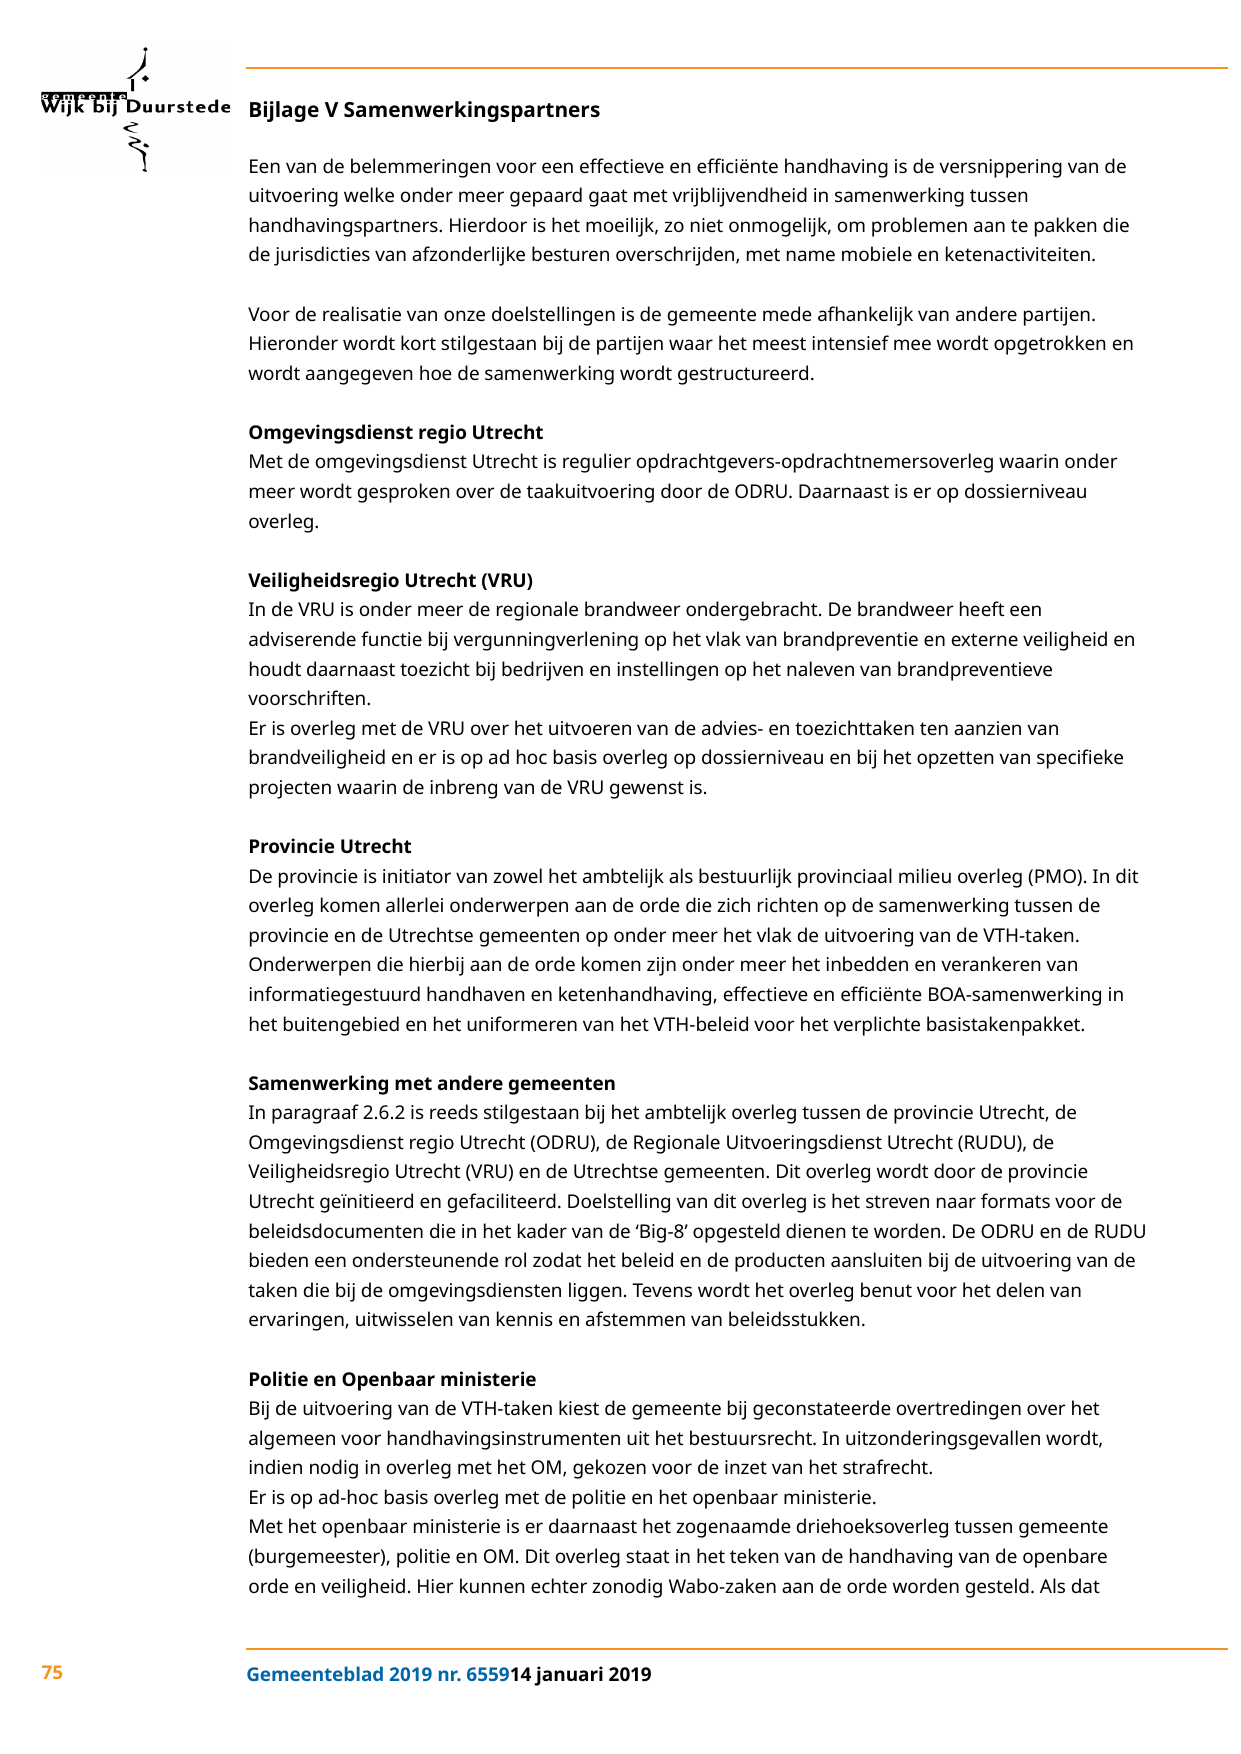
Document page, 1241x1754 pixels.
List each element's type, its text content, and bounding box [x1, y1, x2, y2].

picture [41, 47, 231, 172]
text Bijlage V Samenwerkingspartners [248, 95, 1152, 123]
text In paragraaf 2.6.2 is reeds stilgestaan bij het ambtelijk overleg tussen de provincie Utrecht, de Omgevingsdienst regio Utrecht (ODRU), de Regionale Uitvoeringsdienst Utrecht (RUDU), de Veiligheidsregio Utrecht (VRU) en de Utrechtse gemeenten. Dit overleg wordt door de provincie Utrecht geïnitieerd en gefaciliteerd. Doelstelling van dit overleg is het streven naar formats voor de beleidsdocumenten die in het kader van de ‘Big-8’ opgesteld dienen te worden. De ODRU en de RUDU bieden een ondersteunende rol zodat het beleid en de producten aansluiten bij de uitvoering van de taken die bij de omgevingsdiensten liggen. Tevens wordt het overleg benut voor het delen van ervaringen, uitwisselen van kennis en afstemmen van beleidsstukken. [248, 1099, 1152, 1332]
text Bij de uitvoering van de VTH-taken kiest de gemeente bij geconstateerde overtredingen over het algemeen voor handhavingsinstrumenten uit het bestuursrecht. In uitzonderingsgevallen wordt, indien nodig in overleg met het OM, gekozen voor de inzet van het strafrecht. [248, 1395, 1152, 1480]
text Met het openbaar ministerie is er daarnaast het zogenaamde driehoeksoverleg tussen gemeente (burgemeester), politie en OM. Dit overleg staat in het teken van de handhaving van de openbare orde en veiligheid. Hier kunnen echter zonodig Wabo-zaken aan de orde worden gesteld. Als dat [248, 1514, 1152, 1599]
text Met de omgevingsdienst Utrecht is regulier opdrachtgevers-opdrachtnemersoverleg waarin onder meer wordt gesproken over de taakuitvoering door de ODRU. Daarnaast is er op dossierniveau overleg. [248, 449, 1152, 534]
text Er is overleg met de VRU over het uitvoeren van de advies- en toezichttaken ten aanzien van brandveiligheid en er is op ad hoc basis overleg op dossierniveau en bij het opzetten van specifieke projecten waarin de inbreng van de VRU gewenst is. [248, 715, 1152, 800]
text Politie en Openbaar ministerie [248, 1366, 1152, 1392]
text Voor de realisatie van onze doelstellingen is de gemeente mede afhankelijk van andere partijen. Hieronder wordt kort stilgestaan bij de partijen waar het meest intensief mee wordt opgetrokken en wordt aangegeven hoe de samenwerking wordt gestructureerd. [248, 301, 1152, 386]
text Veiligheidsregio Utrecht (VRU) [248, 567, 1152, 593]
text Samenwerking met andere gemeenten [248, 1070, 1152, 1096]
text Er is op ad-hoc basis overleg met de politie en het openbaar ministerie. [248, 1484, 1152, 1510]
text In de VRU is onder meer de regionale brandweer ondergebracht. De brandweer heeft een adviserende functie bij vergunningverlening op het vlak van brandpreventie en externe veiligheid en houdt daarnaast toezicht bij bedrijven en instellingen op het naleven van brandpreventieve voorschriften. [248, 597, 1152, 711]
text Een van de belemmeringen voor een effectieve en efficiënte handhaving is de versnippering van de uitvoering welke onder meer gepaard gaat met vrijblijvendheid in samenwerking tussen handhavingspartners. Hierdoor is het moeilijk, zo niet onmogelijk, om problemen aan te pakken die de jurisdicties van afzonderlijke besturen overschrijden, met name mobiele en ketenactiviteiten. [248, 153, 1152, 267]
text De provincie is initiator van zowel het ambtelijk als bestuurlijk provinciaal milieu overleg (PMO). In dit overleg komen allerlei onderwerpen aan de orde die zich richten op de samenwerking tussen de provincie en de Utrechtse gemeenten op onder meer het vlak de uitvoering van de VTH-taken. Onderwerpen die hierbij aan de orde komen zijn onder meer het inbedden en verankeren van informatiegestuurd handhaven en ketenhandhaving, effectieve en efficiënte BOA-samenwerking in het buitengebied en het uniformeren van het VTH-beleid voor het verplichte basistakenpakket. [248, 863, 1152, 1037]
text Omgevingsdienst regio Utrecht [248, 419, 1152, 445]
text Provincie Utrecht [248, 833, 1152, 859]
